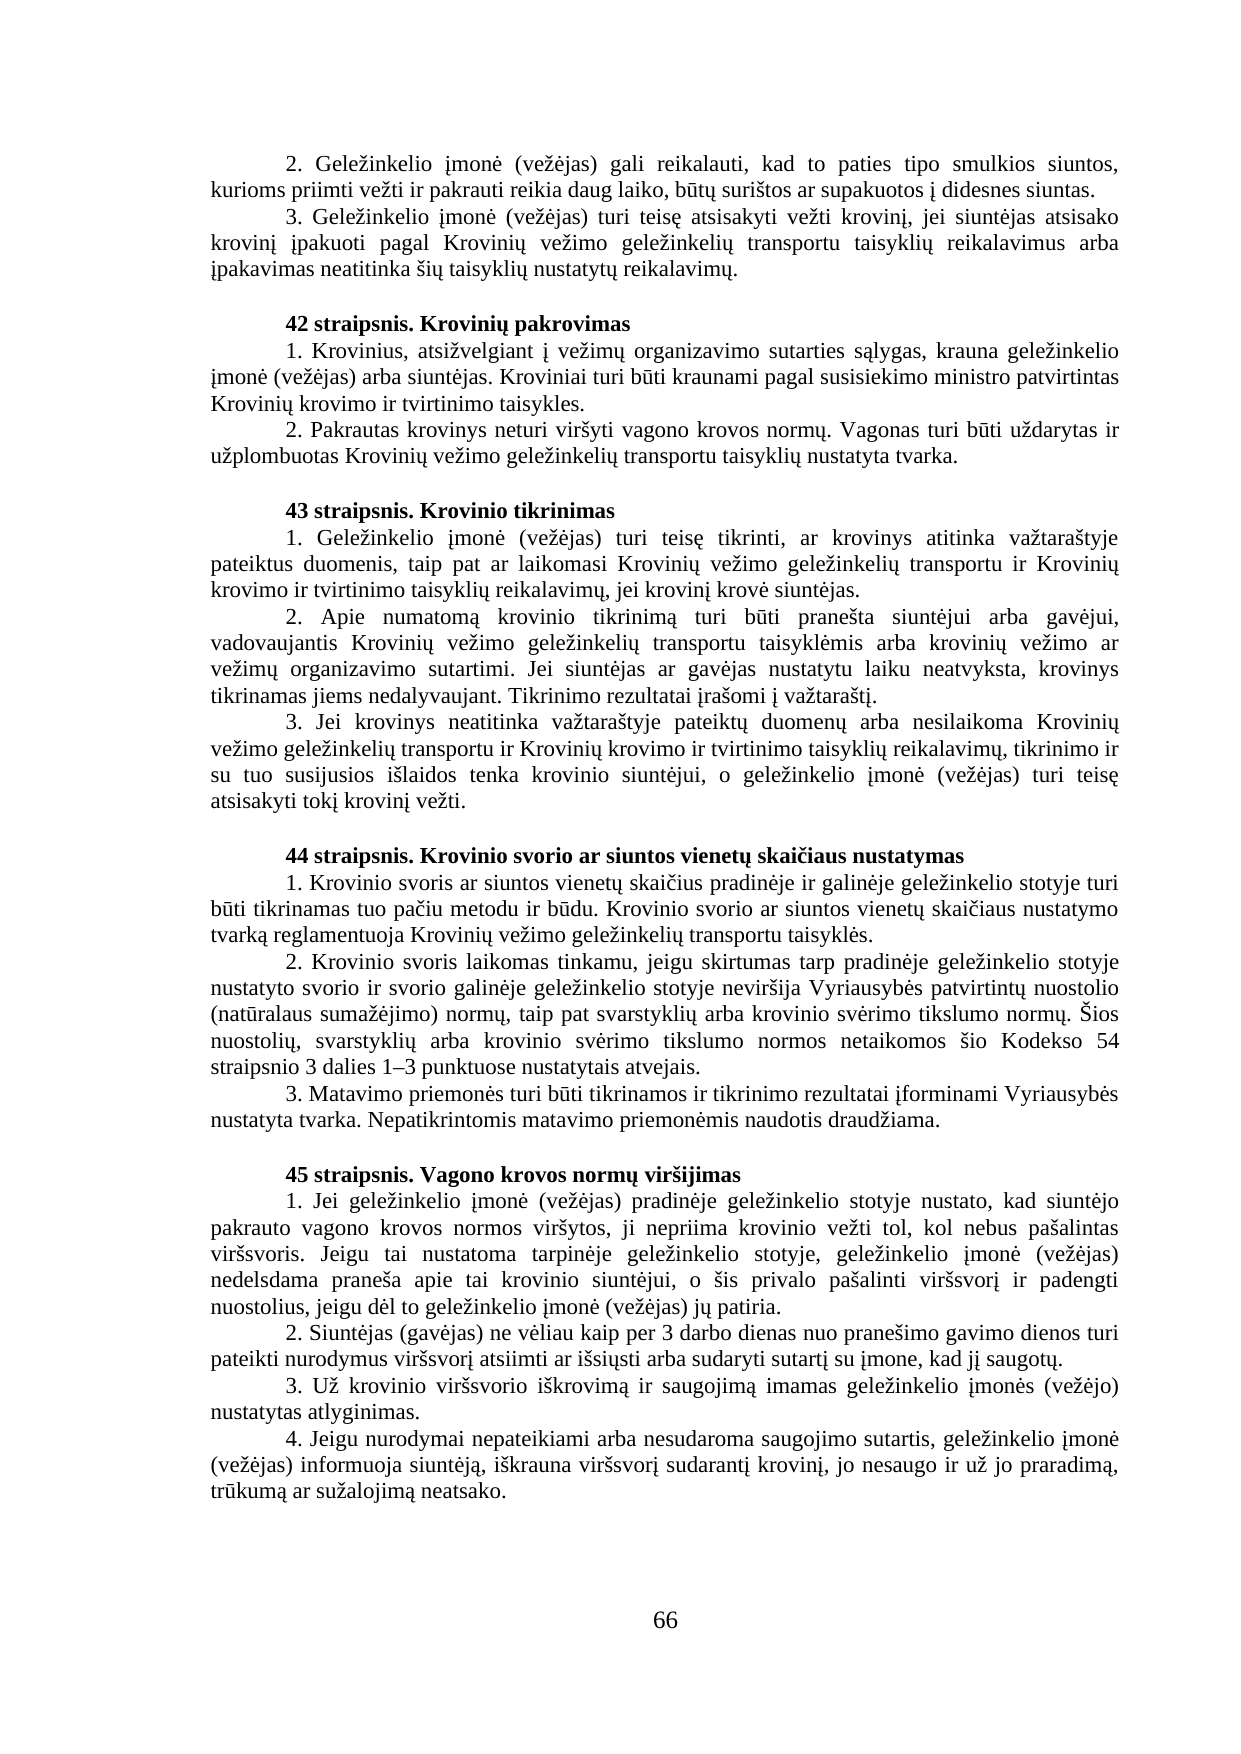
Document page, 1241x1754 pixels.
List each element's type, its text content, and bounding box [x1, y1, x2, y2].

text 1. Krovinius, atsižvelgiant į vežimų organizavimo sutarties sąlygas, krauna geležinkelio įmonė (vežėjas) arba siuntėjas. Kroviniai turi būti kraunami pagal susisiekimo ministro patvirtintas Krovinių krovimo ir tvirtinimo taisykles. [210, 337, 1120, 416]
text 2. Apie numatomą krovinio tikrinimą turi būti pranešta siuntėjui arba gavėjui, vadovaujantis Krovinių vežimo geležinkelių transportu taisyklėmis arba krovinių vežimo ar vežimų organizavimo sutartimi. Jei siuntėjas ar gavėjas nustatytu laiku neatvyksta, krovinys tikrinamas jiems nedalyvaujant. Tikrinimo rezultatai įrašomi į važtaraštį. [210, 603, 1120, 708]
text 2. Geležinkelio įmonė (vežėjas) gali reikalauti, kad to paties tipo smulkios siuntos, kurioms priimti vežti ir pakrauti reikia daug laiko, būtų surištos ar supakuotos į didesnes siuntas. [210, 150, 1120, 203]
text 4. Jeigu nurodymai nepateikiami arba nesudaroma saugojimo sutartis, geležinkelio įmonė (vežėjas) informuoja siuntėją, iškrauna viršsvorį sudarantį krovinį, jo nesaugo ir už jo praradimą, trūkumą ar sužalojimą neatsako. [210, 1424, 1120, 1504]
text 1. Jei geležinkelio įmonė (vežėjas) pradinėje geležinkelio stotyje nustato, kad siuntėjo pakrauto vagono krovos normos viršytos, ji nepriima krovinio vežti tol, kol nebus pašalintas viršsvoris. Jeigu tai nustatoma tarpinėje geležinkelio stotyje, geležinkelio įmonė (vežėjas) nedelsdama praneša apie tai krovinio siuntėjui, o šis privalo pašalinti viršsvorį ir padengti nuostolius, jeigu dėl to geležinkelio įmonė (vežėjas) jų patiria. [210, 1187, 1120, 1319]
text 1. Geležinkelio įmonė (vežėjas) turi teisę tikrinti, ar krovinys atitinka važtaraštyje pateiktus duomenis, taip pat ar laikomasi Krovinių vežimo geležinkelių transportu ir Krovinių krovimo ir tvirtinimo taisyklių reikalavimų, jei krovinį krovė siuntėjas. [210, 524, 1120, 603]
text 3. Geležinkelio įmonė (vežėjas) turi teisę atsisakyti vežti krovinį, jei siuntėjas atsisako krovinį įpakuoti pagal Krovinių vežimo geležinkelių transportu taisyklių reikalavimus arba įpakavimas neatitinka šių taisyklių nustatytų reikalavimų. [210, 203, 1120, 282]
text 1. Krovinio svoris ar siuntos vienetų skaičius pradinėje ir galinėje geležinkelio stotyje turi būti tikrinamas tuo pačiu metodu ir būdu. Krovinio svorio ar siuntos vienetų skaičiaus nustatymo tvarką reglamentuoja Krovinių vežimo geležinkelių transportu taisyklės. [210, 869, 1120, 948]
text 2. Siuntėjas (gavėjas) ne vėliau kaip per 3 darbo dienas nuo pranešimo gavimo dienos turi pateikti nurodymus viršsvorį atsiimti ar išsiųsti arba sudaryti sutartį su įmone, kad jį saugotų. [210, 1319, 1120, 1372]
subtitle 42 straipsnis. Krovinių pakrovimas [210, 311, 1120, 337]
text 3. Matavimo priemonės turi būti tikrinamos ir tikrinimo rezultatai įforminami Vyriausybės nustatyta tvarka. Nepatikrintomis matavimo priemonėmis naudotis draudžiama. [210, 1079, 1120, 1132]
text 3. Už krovinio viršsvorio iškrovimą ir saugojimą imamas geležinkelio įmonės (vežėjo) nustatytas atlyginimas. [210, 1372, 1120, 1424]
text 2. Pakrautas krovinys neturi viršyti vagono krovos normų. Vagonas turi būti uždarytas ir užplombuotas Krovinių vežimo geležinkelių transportu taisyklių nustatyta tvarka. [210, 416, 1120, 469]
text 3. Jei krovinys neatitinka važtaraštyje pateiktų duomenų arba nesilaikoma Krovinių vežimo geležinkelių transportu ir Krovinių krovimo ir tvirtinimo taisyklių reikalavimų, tikrinimo ir su tuo susijusios išlaidos tenka krovinio siuntėjui, o geležinkelio įmonė (vežėjas) turi teisę atsisakyti tokį krovinį vežti. [210, 708, 1120, 814]
subtitle 45 straipsnis. Vagono krovos normų viršijimas [210, 1161, 1120, 1187]
subtitle 43 straipsnis. Krovinio tikrinimas [210, 497, 1120, 524]
text 2. Krovinio svoris laikomas tinkamu, jeigu skirtumas tarp pradinėje geležinkelio stotyje nustatyto svorio ir svorio galinėje geležinkelio stotyje neviršija Vyriausybės patvirtintų nuostolio (natūralaus sumažėjimo) normų, taip pat svarstyklių arba krovinio svėrimo tikslumo normų. Šios nuostolių, svarstyklių arba krovinio svėrimo tikslumo normos netaikomos šio Kodekso 54 straipsnio 3 dalies 1–3 punktuose nustatytais atvejais. [210, 948, 1120, 1079]
subtitle 44 straipsnis. Krovinio svorio ar siuntos vienetų skaičiaus nustatymas [210, 842, 1120, 869]
